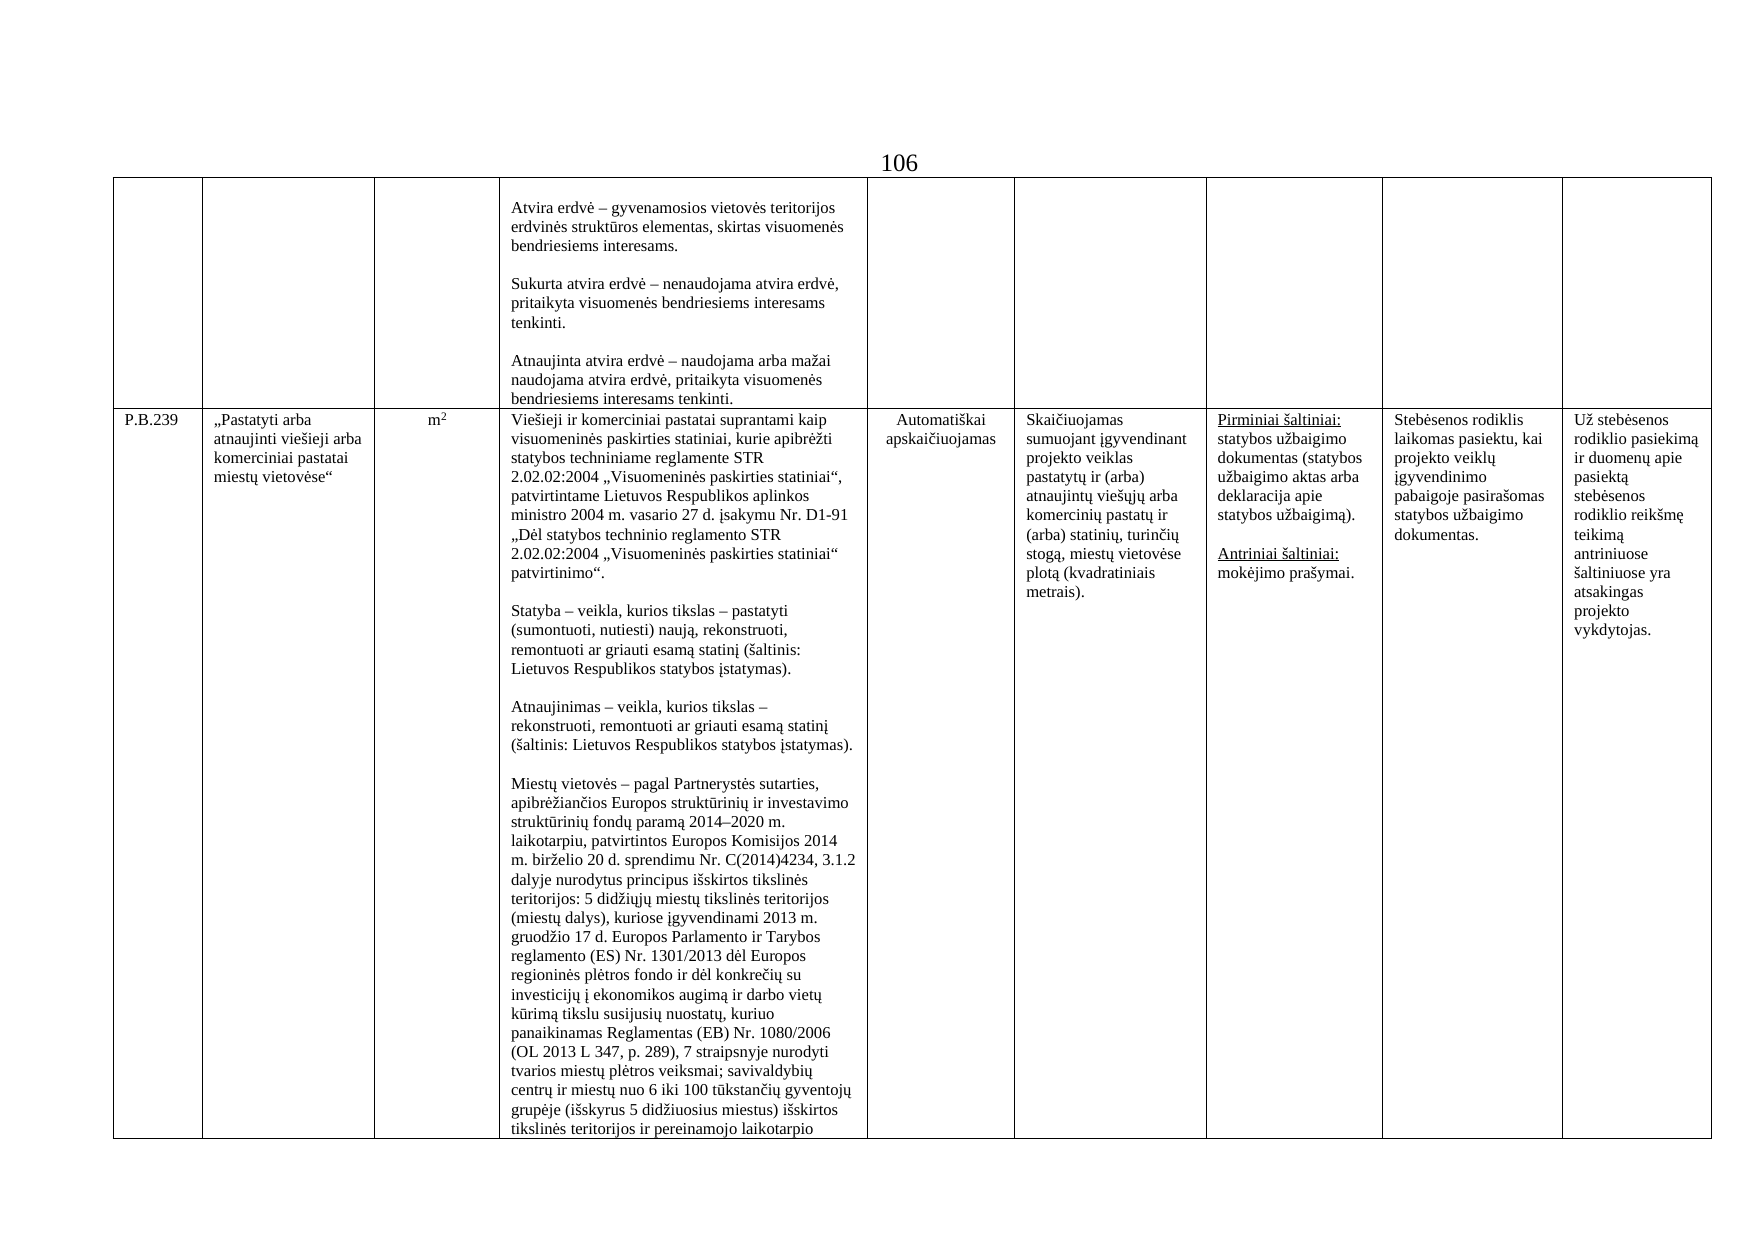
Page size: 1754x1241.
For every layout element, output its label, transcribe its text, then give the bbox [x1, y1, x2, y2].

table_cell [1015, 178, 1206, 408]
table_cell [1383, 178, 1562, 408]
table_cell „Pastatyti arba atnaujinti viešieji arba komerciniai pastatai miestų vietovėse“ [203, 409, 374, 1138]
table_cell Už stebėsenos rodiklio pasiekimą ir duomenų apie pasiektą stebėsenos rodiklio reikšmę teikimą antriniuose šaltiniuose yra atsakingas projekto vykdytojas. [1563, 409, 1711, 1138]
table_cell [375, 178, 499, 408]
table_cell Skaičiuojamas sumuojant įgyvendinant projekto veiklas pastatytų ir (arba) atnaujintų viešųjų arba komercinių pastatų ir (arba) statinių, turinčių stogą, miestų vietovėse plotą (kvadratiniais metrais). [1015, 409, 1206, 1138]
table_cell P.B.239 [114, 409, 202, 1138]
table_cell [114, 178, 202, 408]
table_cell Pirminiai šaltiniai: statybos užbaigimo dokumentas (statybos užbaigimo aktas arba deklaracija apie statybos užbaigimą). Antriniai šaltiniai: mokėjimo prašymai. [1207, 409, 1382, 1138]
table_cell [868, 178, 1014, 408]
table_cell Automatiškai apskaičiuojamas [868, 409, 1014, 1138]
table_cell Viešieji ir komerciniai pastatai suprantami kaip visuomeninės paskirties statiniai, kurie apibrėžti statybos techniniame reglamente STR 2.02.02:2004 „Visuomeninės paskirties statiniai“, patvirtintame Lietuvos Respublikos aplinkos ministro 2004 m. vasario 27 d. įsakymu Nr. D1-91 „Dėl statybos techninio reglamento STR 2.02.02:2004 „Visuomeninės paskirties statiniai“ patvirtinimo“. Statyba – veikla, kurios tikslas – pastatyti (sumontuoti, nutiesti) naują, rekonstruoti, remontuoti ar griauti esamą statinį (šaltinis: Lietuvos Respublikos statybos įstatymas). Atnaujinimas – veikla, kurios tikslas – rekonstruoti, remontuoti ar griauti esamą statinį (šaltinis: Lietuvos Respublikos statybos įstatymas). Miestų vietovės – pagal Partnerystės sutarties, apibrėžiančios Europos struktūrinių ir investavimo struktūrinių fondų paramą 2014–2020 m. laikotarpiu, patvirtintos Europos Komisijos 2014 m. birželio 20 d. sprendimu Nr. C(2014)4234, 3.1.2 dalyje nurodytus principus išskirtos tikslinės teritorijos: 5 didžiųjų miestų tikslinės teritorijos (miestų dalys), kuriose įgyvendinami 2013 m. gruodžio 17 d. Europos Parlamento ir Tarybos reglamento (ES) Nr. 1301/2013 dėl Europos regioninės plėtros fondo ir dėl konkrečių su investicijų į ekonomikos augimą ir darbo vietų kūrimą tikslu susijusių nuostatų, kuriuo panaikinamas Reglamentas (EB) Nr. 1080/2006 (OL 2013 L 347, p. 289), 7 straipsnyje nurodyti tvarios miestų plėtros veiksmai; savivaldybių centrų ir miestų nuo 6 iki 100 tūkstančių gyventojų grupėje (išskyrus 5 didžiuosius miestus) išskirtos tikslinės teritorijos ir pereinamojo laikotarpio [500, 409, 867, 1138]
table_cell [1563, 178, 1711, 408]
table_cell Stebėsenos rodiklis laikomas pasiektu, kai projekto veiklų įgyvendinimo pabaigoje pasirašomas statybos užbaigimo dokumentas. [1383, 409, 1562, 1138]
table_cell [1207, 178, 1382, 408]
table_cell m2 [375, 409, 499, 1138]
table_cell Atvira erdvė – gyvenamosios vietovės teritorijos erdvinės struktūros elementas, skirtas visuomenės bendriesiems interesams. Sukurta atvira erdvė – nenaudojama atvira erdvė, pritaikyta visuomenės bendriesiems interesams tenkinti. Atnaujinta atvira erdvė – naudojama arba mažai naudojama atvira erdvė, pritaikyta visuomenės bendriesiems interesams tenkinti. [500, 178, 867, 408]
table_cell [203, 178, 374, 408]
